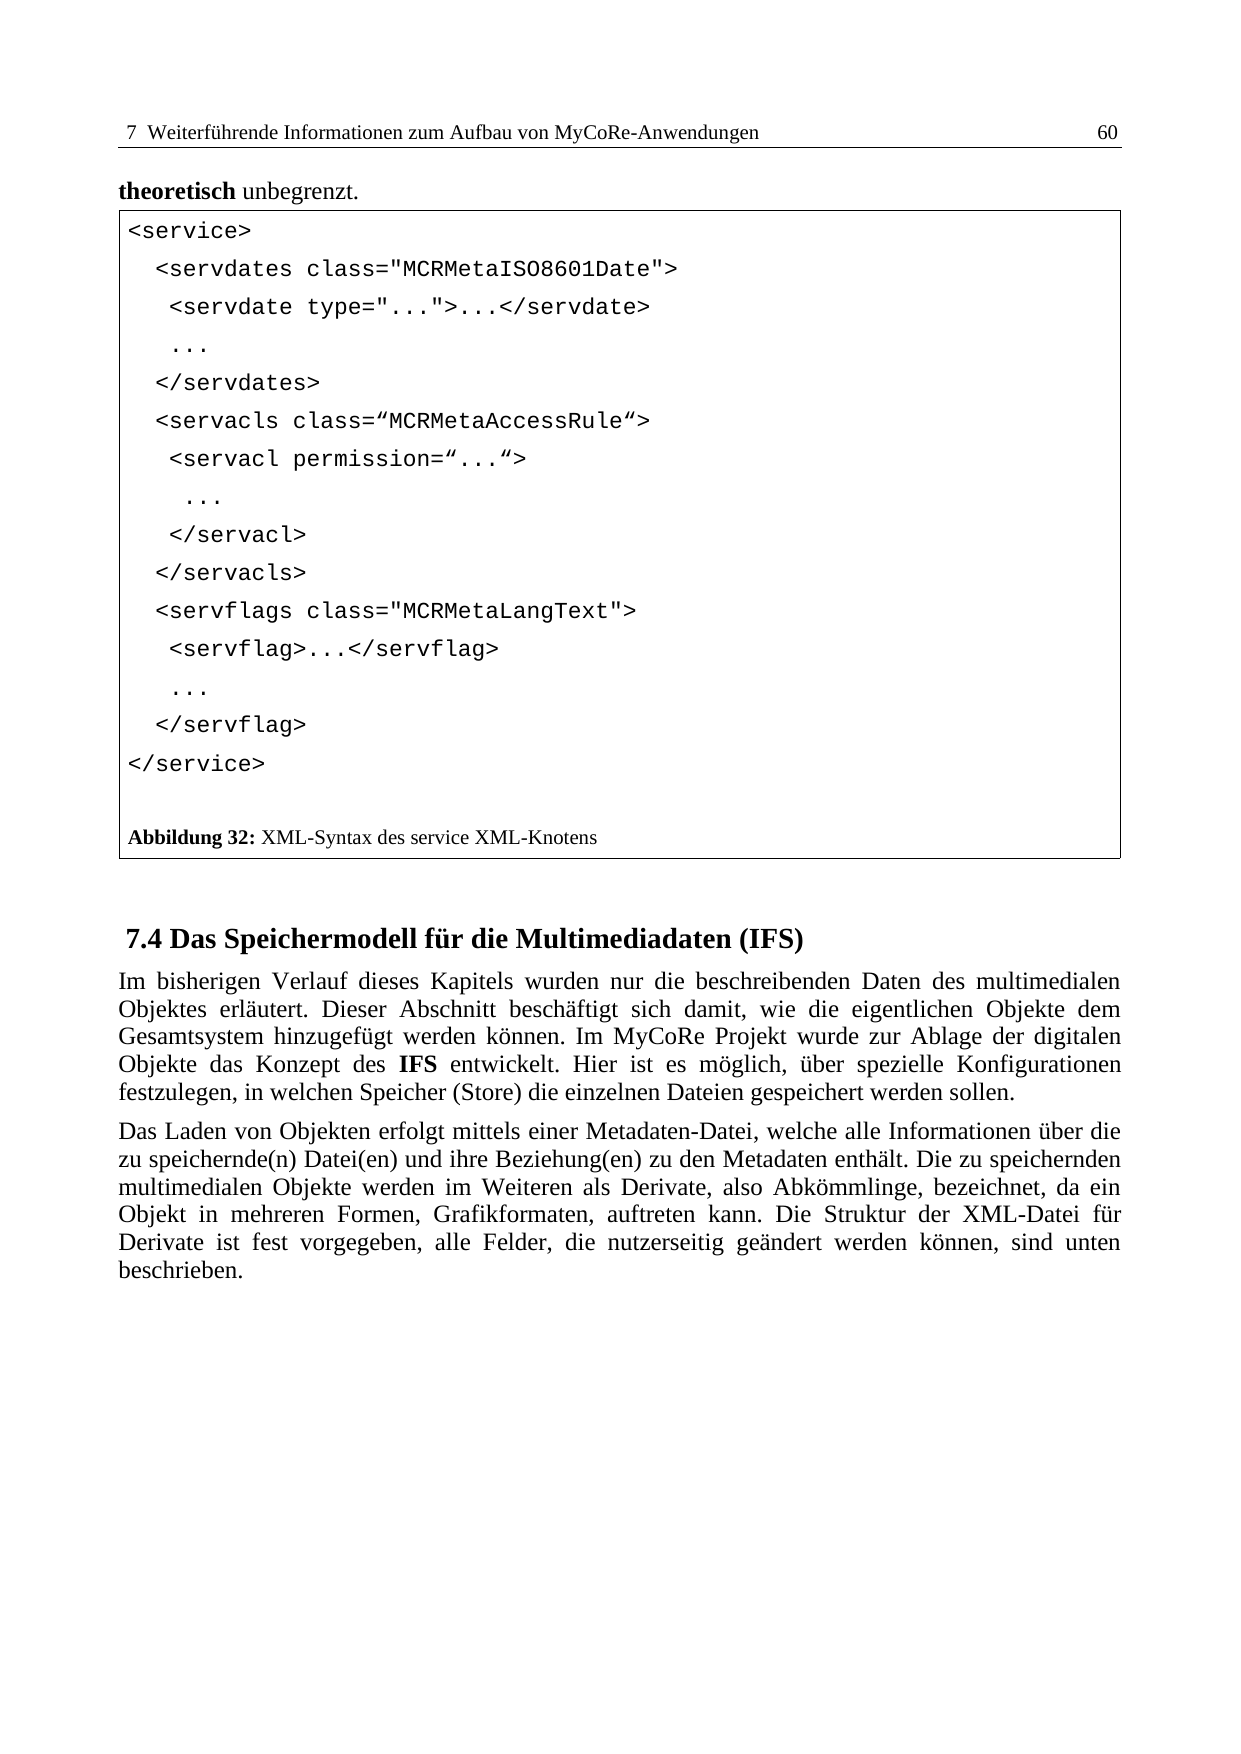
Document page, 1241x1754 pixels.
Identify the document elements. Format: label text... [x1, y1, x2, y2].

text ... [128, 333, 1111, 360]
text theoretisch unbegrenzt. [118, 177, 1122, 205]
text </servdates> [128, 371, 1111, 398]
text </servacls> [128, 562, 1111, 588]
subtitle Das Speichermodell für die Multimediadaten (IFS) [118, 922, 1122, 954]
text <servdates class="MCRMetaISO8601Date"> [128, 257, 1111, 284]
text <servflag>...</servflag> [128, 638, 1111, 664]
text Abbildung 32: XML-Syntax des service XML-Knotens [128, 826, 1111, 849]
text <servacl permission=“...“> [128, 447, 1111, 474]
text <servacls class=“MCRMetaAccessRule“> [128, 409, 1111, 436]
text Im bisherigen Verlauf dieses Kapitels wurden nur die beschreibenden Daten des multimedialen Objektes erläutert. Dieser Abschnitt beschäftigt sich damit, wie die eigentlichen Objekte dem Gesamtsystem hinzugefügt werden können. Im MyCoRe Projekt wurde zur Ablage der digitalen Objekte das Konzept des IFS entwickelt. Hier ist es möglich, über spezielle Konfigurationen festzulegen, in welchen Speicher (Store) die einzelnen Dateien gespeichert werden sollen. [118, 967, 1122, 1106]
text <servdate type="...">...</servdate> [128, 295, 1111, 322]
text ... [128, 676, 1111, 702]
text </service> [128, 752, 1111, 778]
text </servflag> [128, 714, 1111, 740]
text ... [128, 486, 1111, 512]
text <servflags class="MCRMetaLangText"> [128, 599, 1111, 626]
text Das Laden von Objekten erfolgt mittels einer Metadaten-Datei, welche alle Informationen über die zu speichernde(n) Datei(en) und ihre Beziehung(en) zu den Metadaten enthält. Die zu speichernden multimedialen Objekte werden im Weiteren als Derivate, also Abkömmlinge, bezeichnet, da ein Objekt in mehreren Formen, Grafikformaten, auftreten kann. Die Struktur der XML-Datei für Derivate ist fest vorgegeben, alle Felder, die nutzerseitig geändert werden können, sind unten beschrieben. [118, 1117, 1122, 1284]
text <service> [128, 219, 1111, 246]
text </servacl> [128, 523, 1111, 550]
